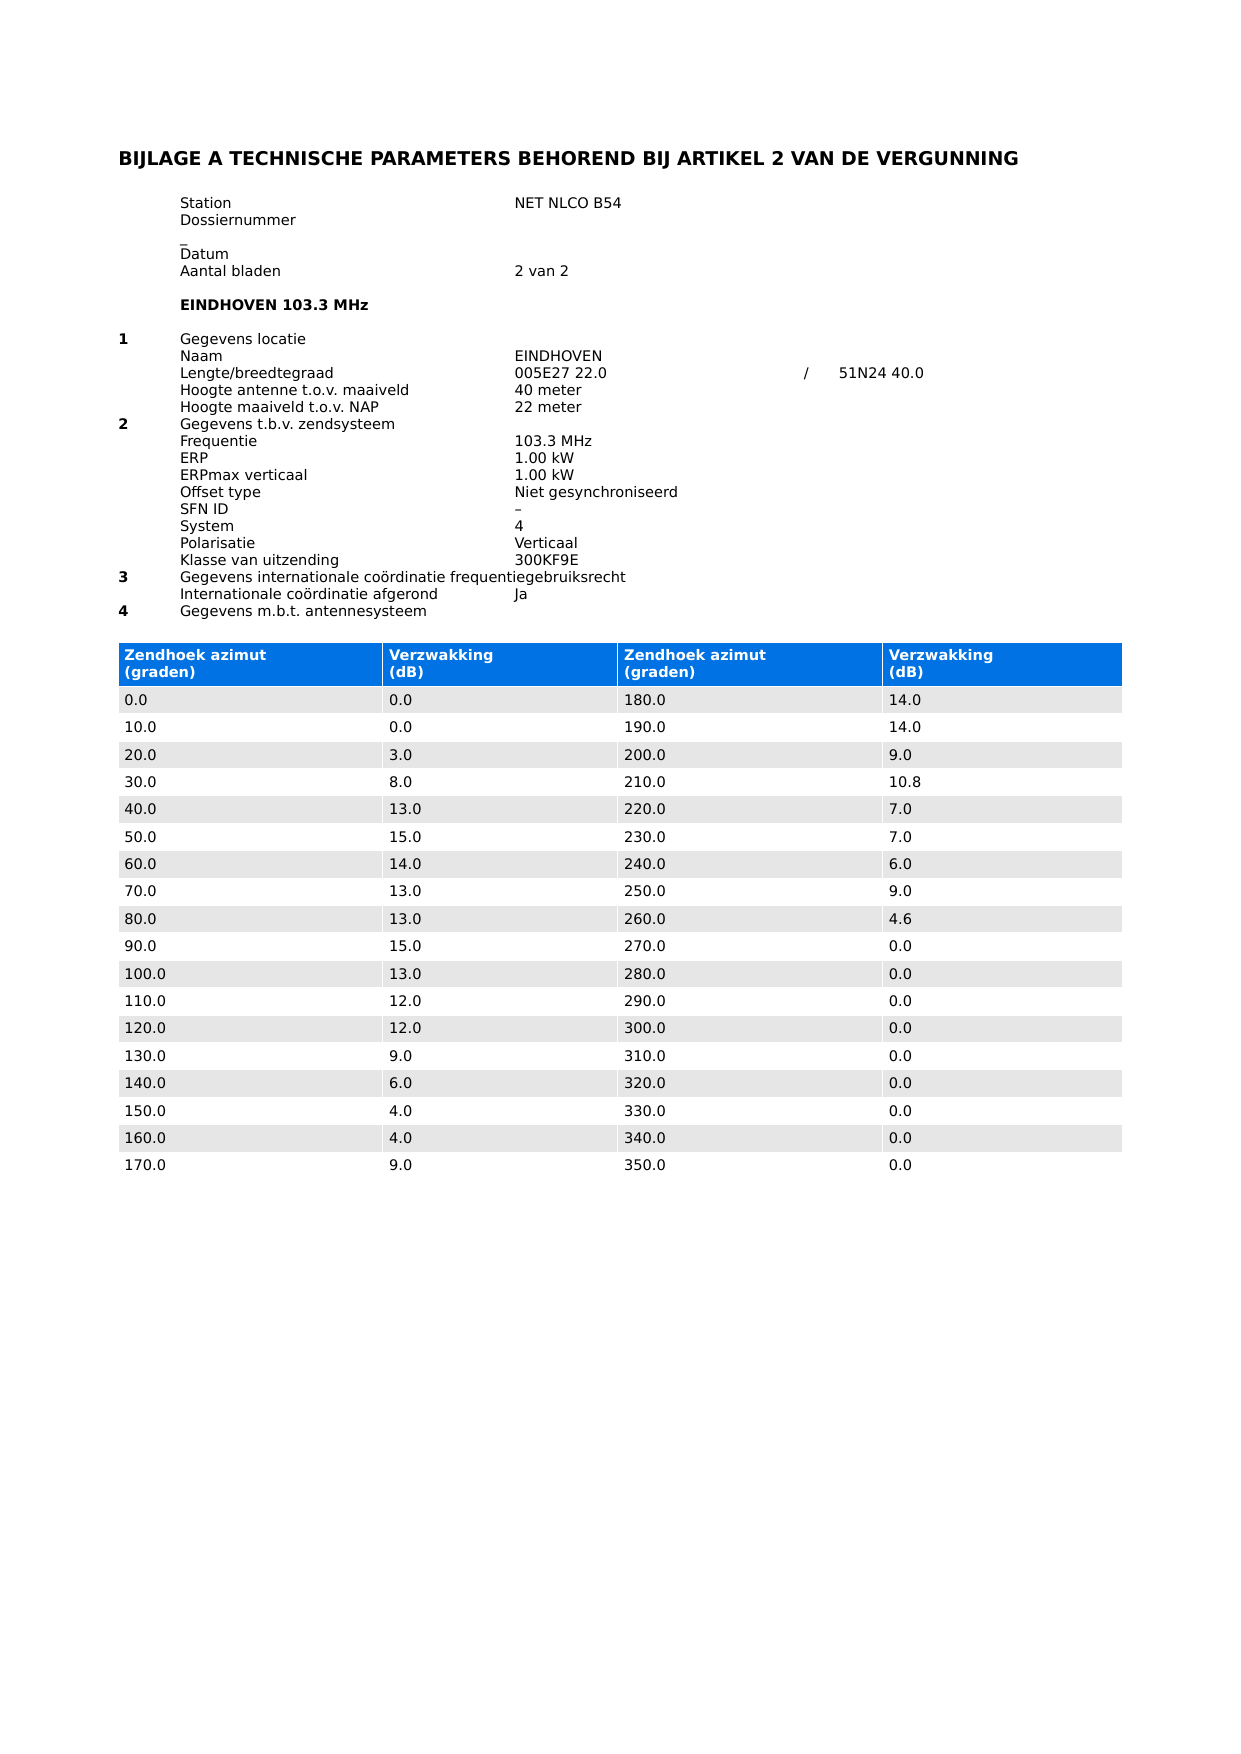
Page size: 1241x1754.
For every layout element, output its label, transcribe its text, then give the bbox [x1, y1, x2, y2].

table_cell 10.0 [119, 714, 382, 741]
table_cell [833, 586, 1122, 603]
table_cell [833, 501, 1122, 518]
table_cell [118, 586, 174, 603]
table_cell 0.0 [883, 1153, 1122, 1179]
table_cell Gegevens t.b.v. zendsysteem [174, 416, 1122, 433]
table_cell [798, 399, 833, 416]
table_cell 40.0 [119, 796, 382, 823]
table_cell EINDHOVEN 103.3 MHz [174, 297, 508, 314]
table_cell 60.0 [119, 851, 382, 878]
table_cell 14.0 [383, 851, 617, 878]
table_cell [509, 280, 798, 297]
table_cell 0.0 [883, 1070, 1122, 1097]
table_cell [509, 297, 798, 314]
table_cell [798, 382, 833, 399]
table_cell Offset type [174, 484, 508, 501]
table_cell 270.0 [618, 934, 882, 960]
table_cell 22 meter [509, 399, 798, 416]
table_cell [833, 535, 1122, 552]
table_cell Lengte/breedtegraad [174, 365, 508, 382]
table_cell 340.0 [618, 1125, 882, 1152]
table_cell 260.0 [618, 906, 882, 932]
table_cell [833, 399, 1122, 416]
table_cell Niet gesynchroniseerd [509, 484, 798, 501]
table_cell [174, 280, 508, 297]
table_cell 8.0 [383, 769, 617, 795]
table_cell 300.0 [618, 1016, 882, 1042]
table_header Zendhoek azimut (graden) [119, 643, 382, 686]
table_cell [798, 229, 833, 246]
table_cell [833, 212, 1122, 229]
table_cell [509, 314, 798, 331]
table_cell [798, 348, 833, 365]
table_cell 310.0 [618, 1043, 882, 1069]
table_cell Verticaal [509, 535, 798, 552]
table_cell [118, 263, 174, 280]
table_cell [798, 484, 833, 501]
table_cell [833, 280, 1122, 297]
table_cell 290.0 [618, 988, 882, 1014]
table_cell 12.0 [383, 988, 617, 1014]
table_cell 005E27 22.0 [509, 365, 798, 382]
table_cell 4 [509, 518, 798, 535]
table_cell 13.0 [383, 961, 617, 987]
table_cell [833, 246, 1122, 263]
table_cell 250.0 [618, 879, 882, 905]
table_cell [118, 280, 174, 297]
table_cell 2 [118, 416, 174, 433]
table_cell [174, 314, 508, 331]
table_cell [833, 331, 1122, 348]
table_cell 180.0 [618, 687, 882, 713]
table_cell [118, 501, 174, 518]
table_cell 0.0 [883, 1016, 1122, 1042]
table_cell 30.0 [119, 769, 382, 795]
table_cell [798, 518, 833, 535]
table_cell 190.0 [618, 714, 882, 741]
table_cell 330.0 [618, 1098, 882, 1124]
table_cell Hoogte maaiveld t.o.v. NAP [174, 399, 508, 416]
table_header Verzwakking (dB) [383, 643, 617, 686]
table_cell 6.0 [883, 851, 1122, 878]
table_cell 13.0 [383, 906, 617, 932]
table_cell [798, 586, 833, 603]
table_cell 4.0 [383, 1125, 617, 1152]
table_cell 0.0 [883, 1043, 1122, 1069]
table_cell 12.0 [383, 1016, 617, 1042]
table_cell 3 [118, 569, 174, 586]
table_cell [118, 229, 174, 246]
table_cell [833, 450, 1122, 467]
table_cell 130.0 [119, 1043, 382, 1069]
table_cell 70.0 [119, 879, 382, 905]
table_cell [798, 314, 833, 331]
table_cell [118, 212, 174, 229]
table_cell Hoogte antenne t.o.v. maaiveld [174, 382, 508, 399]
table_cell 50.0 [119, 824, 382, 850]
table_cell 9.0 [883, 879, 1122, 905]
table_cell [833, 467, 1122, 484]
table_cell 320.0 [618, 1070, 882, 1097]
table_cell 240.0 [618, 851, 882, 878]
table_cell 350.0 [618, 1153, 882, 1179]
table_cell [509, 246, 798, 263]
table_cell Internationale coördinatie afgerond [174, 586, 508, 603]
table_cell [798, 331, 833, 348]
table_cell [118, 348, 174, 365]
table_header Station [174, 195, 508, 212]
table_cell EINDHOVEN [509, 348, 798, 365]
table_cell [798, 450, 833, 467]
table_cell [118, 552, 174, 569]
table_cell 140.0 [119, 1070, 382, 1097]
table_cell 0.0 [383, 687, 617, 713]
table_cell 1 [118, 331, 174, 348]
table_cell 103.3 MHz [509, 433, 798, 450]
table_cell 200.0 [618, 742, 882, 768]
table_cell [833, 382, 1122, 399]
table_cell [118, 518, 174, 535]
table_cell Aantal bladen [174, 263, 508, 280]
table_cell [118, 535, 174, 552]
table_header [833, 195, 1122, 212]
table_cell 1.00 kW [509, 450, 798, 467]
table_cell [509, 331, 798, 348]
table_cell 170.0 [119, 1153, 382, 1179]
table_cell 0.0 [883, 961, 1122, 987]
table_cell 7.0 [883, 824, 1122, 850]
table_cell 9.0 [883, 742, 1122, 768]
table_cell 7.0 [883, 796, 1122, 823]
table_cell 10.8 [883, 769, 1122, 795]
table_header [118, 195, 174, 212]
table_cell 0.0 [883, 934, 1122, 960]
table_cell Naam [174, 348, 508, 365]
table_cell [798, 552, 833, 569]
table_cell [118, 450, 174, 467]
table_cell [118, 467, 174, 484]
table_cell 1.00 kW [509, 467, 798, 484]
table_cell Gegevens internationale coördinatie frequentiegebruiksrecht [174, 569, 1122, 586]
table_cell 120.0 [119, 1016, 382, 1042]
table_cell Frequentie [174, 433, 508, 450]
table_cell 0.0 [883, 1125, 1122, 1152]
table_cell 0.0 [883, 1098, 1122, 1124]
table_cell 150.0 [119, 1098, 382, 1124]
table_cell / [798, 365, 833, 382]
table_cell [509, 229, 798, 246]
table_cell 9.0 [383, 1153, 617, 1179]
table_cell 300KF9E [509, 552, 798, 569]
table_cell Polarisatie [174, 535, 508, 552]
table_cell Datum [174, 246, 508, 263]
table_cell Ja [509, 586, 798, 603]
table_cell – [509, 501, 798, 518]
table_cell 0.0 [383, 714, 617, 741]
table_header Verzwakking (dB) [883, 643, 1122, 686]
table_cell _ [174, 229, 508, 246]
table_cell 230.0 [618, 824, 882, 850]
table_cell [798, 263, 833, 280]
table_header NET NLCO B54 [509, 195, 798, 212]
table_cell 0.0 [119, 687, 382, 713]
table_cell [798, 212, 833, 229]
table_cell [118, 314, 174, 331]
table_cell [833, 229, 1122, 246]
table_cell [118, 484, 174, 501]
table_cell [833, 433, 1122, 450]
table_cell 15.0 [383, 824, 617, 850]
table_cell SFN ID [174, 501, 508, 518]
table_cell 4.0 [383, 1098, 617, 1124]
table_cell [118, 382, 174, 399]
table_cell [798, 297, 833, 314]
table_cell Gegevens m.b.t. antennesysteem [174, 603, 1122, 619]
table_cell [798, 246, 833, 263]
table_cell 20.0 [119, 742, 382, 768]
table_cell [798, 467, 833, 484]
table_cell 6.0 [383, 1070, 617, 1097]
table_cell 3.0 [383, 742, 617, 768]
table_cell 51N24 40.0 [833, 365, 1122, 382]
table_cell 160.0 [119, 1125, 382, 1152]
table_header Zendhoek azimut (graden) [618, 643, 882, 686]
table_cell 220.0 [618, 796, 882, 823]
table_cell Dossiernummer [174, 212, 508, 229]
subtitle BIJLAGE A TECHNISCHE PARAMETERS BEHOREND BIJ ARTIKEL 2 VAN DE VERGUNNING [118, 148, 1122, 170]
table_cell 13.0 [383, 796, 617, 823]
table_cell [833, 484, 1122, 501]
table_cell 4 [118, 603, 174, 619]
table_cell [798, 535, 833, 552]
table_cell 40 meter [509, 382, 798, 399]
table_header [798, 195, 833, 212]
table_cell [798, 433, 833, 450]
table_cell [798, 280, 833, 297]
table_cell 14.0 [883, 687, 1122, 713]
table_cell [798, 501, 833, 518]
table_cell 9.0 [383, 1043, 617, 1069]
table_cell [509, 212, 798, 229]
table_cell 210.0 [618, 769, 882, 795]
table_cell 110.0 [119, 988, 382, 1014]
table_cell [118, 365, 174, 382]
table_cell [118, 399, 174, 416]
table_cell Klasse van uitzending [174, 552, 508, 569]
table_cell [833, 314, 1122, 331]
table_cell ERP [174, 450, 508, 467]
table_cell 14.0 [883, 714, 1122, 741]
table_cell [833, 297, 1122, 314]
table_cell [833, 263, 1122, 280]
table_cell [833, 348, 1122, 365]
table_cell 0.0 [883, 988, 1122, 1014]
table_cell [118, 433, 174, 450]
table_cell 280.0 [618, 961, 882, 987]
table_cell [833, 518, 1122, 535]
table_cell System [174, 518, 508, 535]
table_cell [118, 297, 174, 314]
table_cell 80.0 [119, 906, 382, 932]
table_cell 4.6 [883, 906, 1122, 932]
table_cell 15.0 [383, 934, 617, 960]
table_cell 100.0 [119, 961, 382, 987]
table_cell 2 van 2 [509, 263, 798, 280]
table_cell ERPmax verticaal [174, 467, 508, 484]
table_cell Gegevens locatie [174, 331, 508, 348]
table_cell [833, 552, 1122, 569]
table_cell 90.0 [119, 934, 382, 960]
table_cell [118, 246, 174, 263]
table_cell 13.0 [383, 879, 617, 905]
